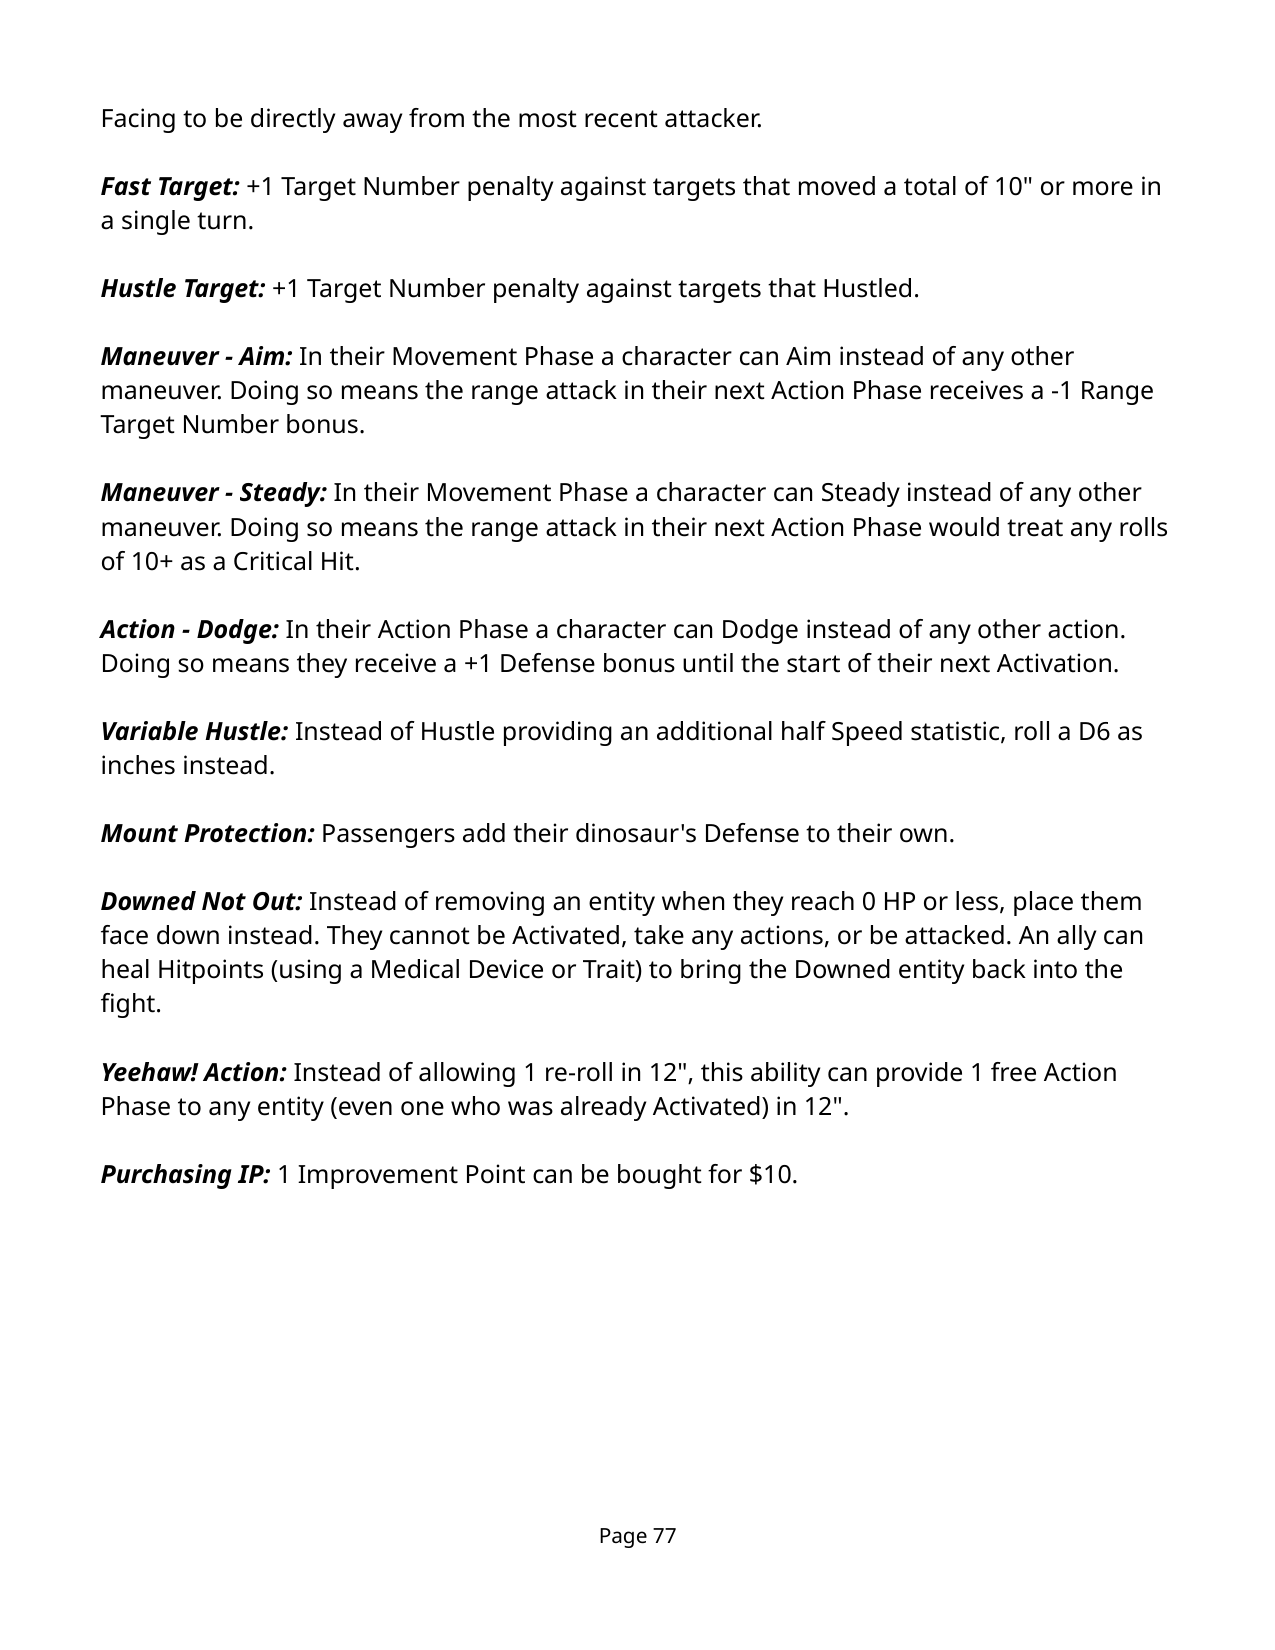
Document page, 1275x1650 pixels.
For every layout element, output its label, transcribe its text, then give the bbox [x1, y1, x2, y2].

text Downed Not Out: Instead of removing an entity when they reach 0 HP or less, place them face down instead. They cannot be Activated, take any actions, or be attacked. An ally can heal Hitpoints (using a Medical Device or Trait) to bring the Downed entity back into the fight. [100, 884, 1174, 1020]
text Maneuver - Steady: In their Movement Phase a character can Steady instead of any other maneuver. Doing so means the range attack in their next Action Phase would treat any rolls of 10+ as a Critical Hit. [100, 475, 1174, 577]
text Mount Protection: Passengers add their dinosaur's Defense to their own. [100, 816, 1174, 850]
text Maneuver - Aim: In their Movement Phase a character can Aim instead of any other maneuver. Doing so means the range attack in their next Action Phase receives a -1 Range Target Number bonus. [100, 339, 1174, 441]
text Hustle Target: +1 Target Number penalty against targets that Hustled. [100, 271, 1174, 305]
text Action - Dodge: In their Action Phase a character can Dodge instead of any other action. Doing so means they receive a +1 Defense bonus until the start of their next Activation. [100, 611, 1174, 679]
text Purchasing IP: 1 Improvement Point can be bought for $10. [100, 1156, 1174, 1190]
text Facing to be directly away from the most recent attacker. [100, 100, 1174, 134]
text Yeehaw! Action: Instead of allowing 1 re-roll in 12", this ability can provide 1 free Action Phase to any entity (even one who was already Activated) in 12". [100, 1054, 1174, 1122]
text Fast Target: +1 Target Number penalty against targets that moved a total of 10" or more in a single turn. [100, 168, 1174, 237]
text Variable Hustle: Instead of Hustle providing an additional half Speed statistic, roll a D6 as inches instead. [100, 713, 1174, 782]
